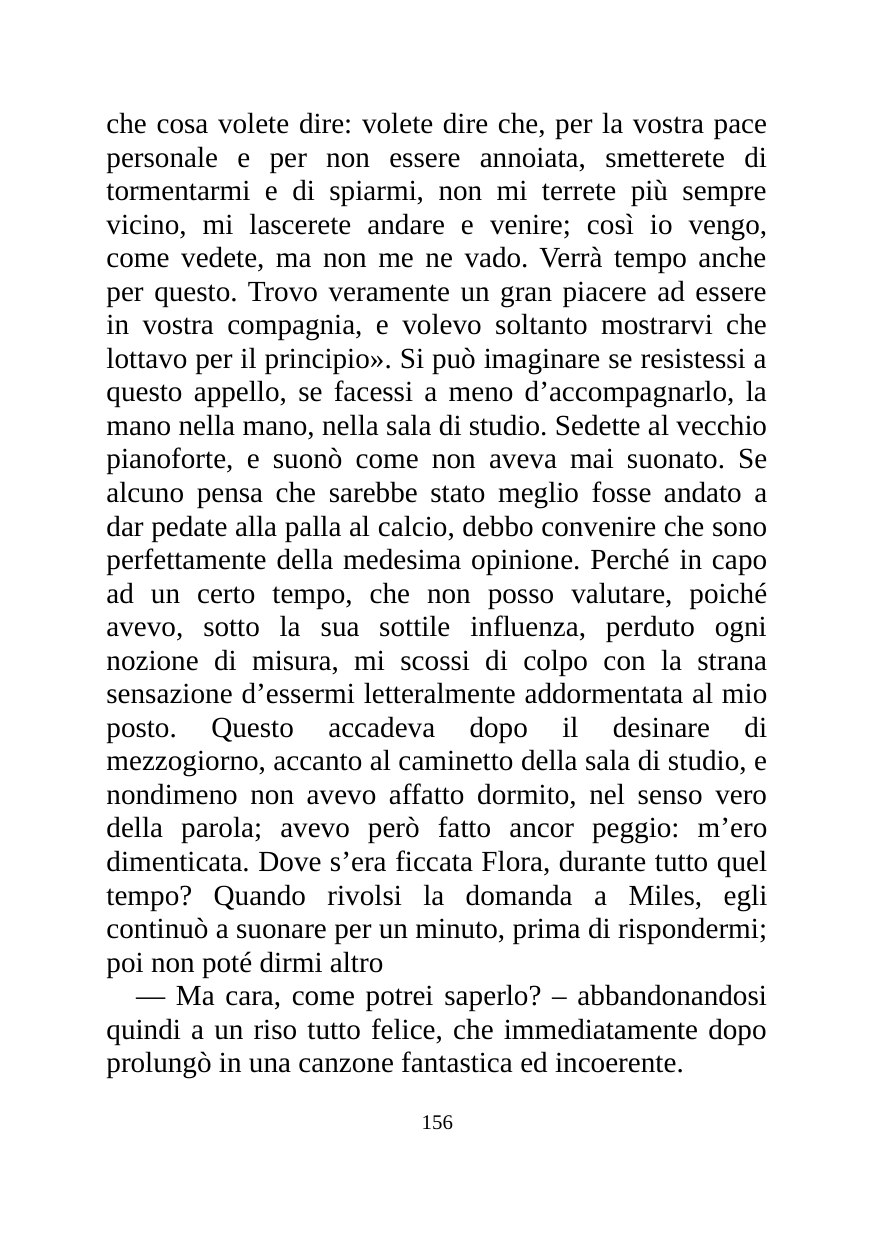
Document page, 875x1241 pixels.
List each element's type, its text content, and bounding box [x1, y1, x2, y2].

text — Ma cara, come potrei saperlo? – abbandonandosi quindi a un riso tutto felice, che immediatamente dopo prolungò in una canzone fantastica ed incoerente. [106, 978, 768, 1079]
text che cosa volete dire: volete dire che, per la vostra pace personale e per non essere annoiata, smetterete di tormentarmi e di spiarmi, non mi terrete più sempre vicino, mi lascerete andare e venire; così io vengo, come vedete, ma non me ne vado. Verrà tempo anche per questo. Trovo veramente un gran piacere ad essere in vostra compagnia, e volevo soltanto mostrarvi che lottavo per il principio». Si può imaginare se resistessi a questo appello, se facessi a meno d’accompagnarlo, la mano nella mano, nella sala di studio. Sedette al vecchio pianoforte, e suonò come non aveva mai suonato. Se alcuno pensa che sarebbe stato meglio fosse andato a dar pedate alla palla al calcio, debbo convenire che sono perfettamente della medesima opinione. Perché in capo ad un certo tempo, che non posso valutare, poiché avevo, sotto la sua sottile influenza, perduto ogni nozione di misura, mi scossi di colpo con la strana sensazione d’essermi letteralmente addormentata al mio posto. Questo accadeva dopo il desinare di mezzogiorno, accanto al caminetto della sala di studio, e nondimeno non avevo affatto dormito, nel senso vero della parola; avevo però fatto ancor peggio: m’ero dimenticata. Dove s’era ficcata Flora, durante tutto quel tempo? Quando rivolsi la domanda a Miles, egli continuò a suonare per un minuto, prima di rispondermi; poi non poté dirmi altro [106, 106, 768, 978]
